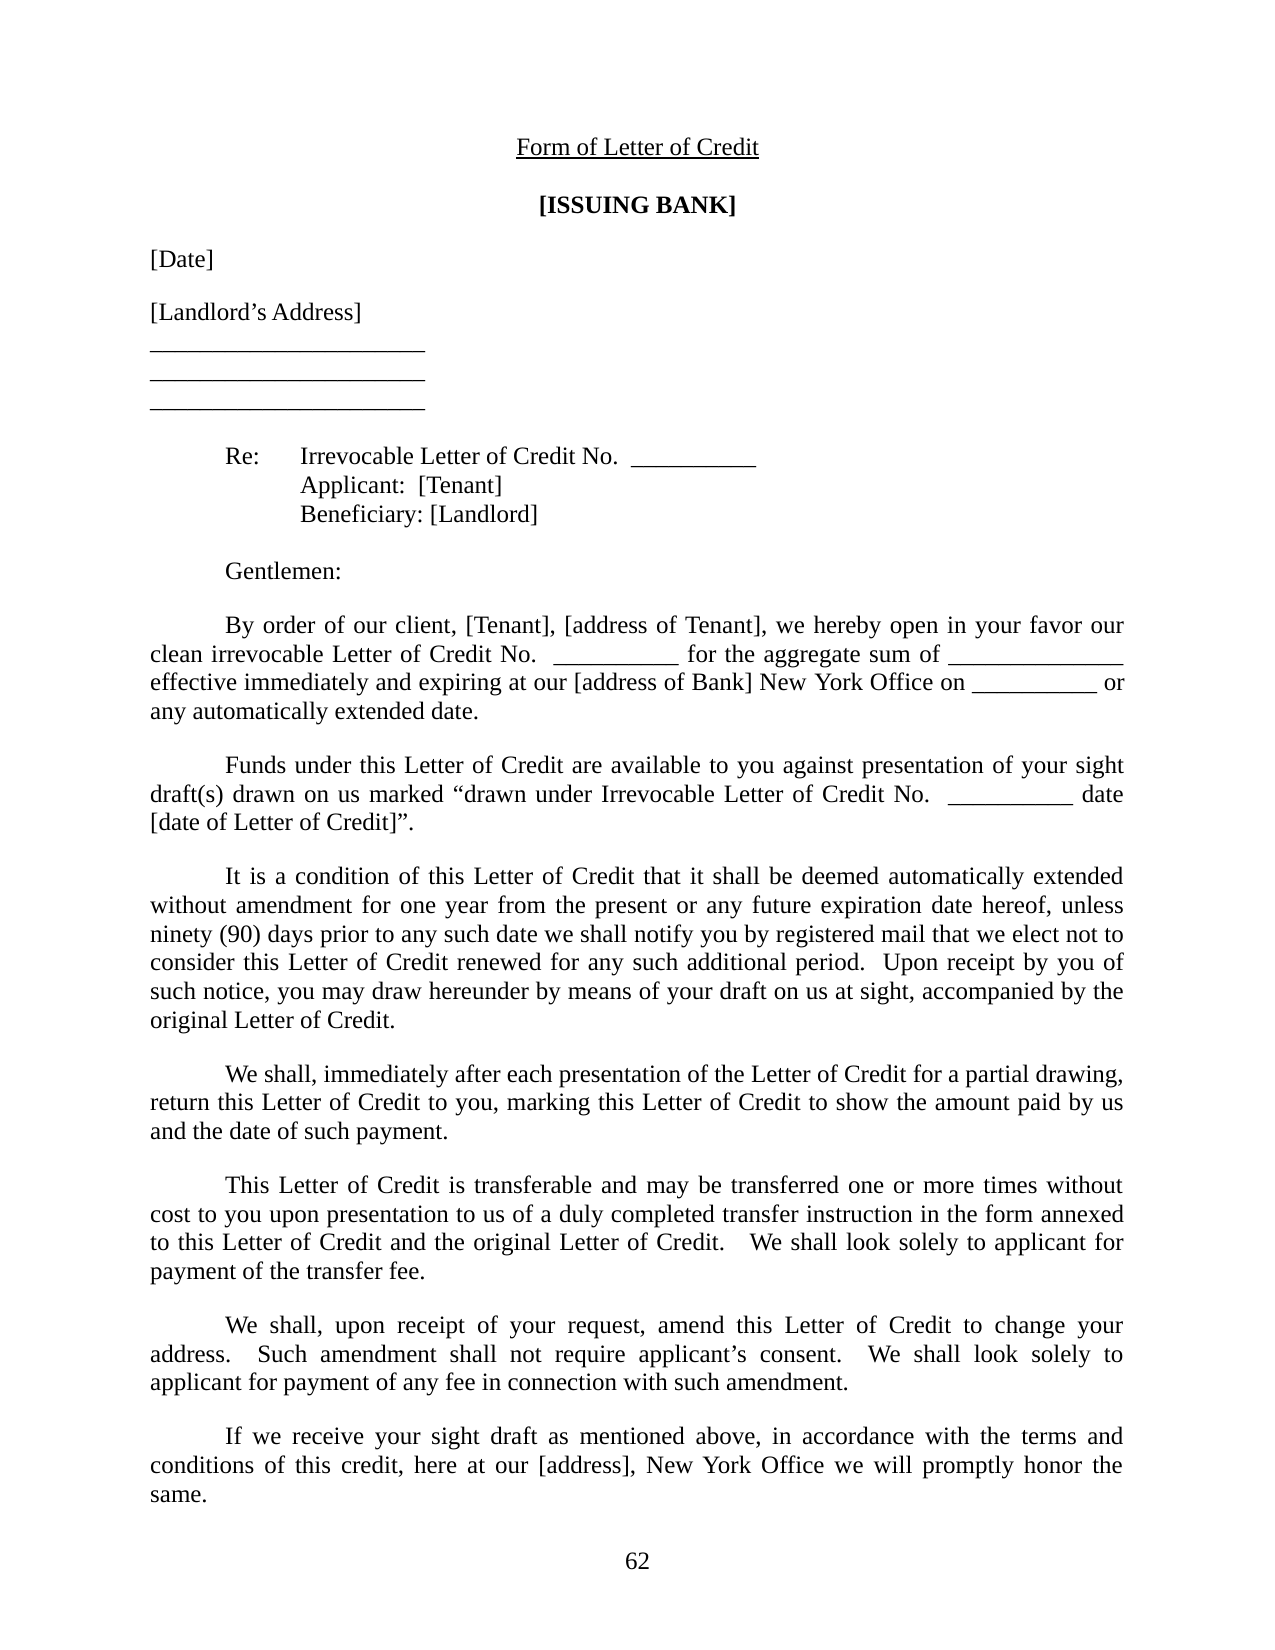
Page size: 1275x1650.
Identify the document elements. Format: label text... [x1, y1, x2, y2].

text ______________________ [150, 384, 1125, 412]
text Gentlemen: [150, 556, 1125, 585]
text Re: Irrevocable Letter of Credit No. __________ [225, 441, 1125, 470]
text It is a condition of this Letter of Credit that it shall be deemed automatically extended without amendment for one year from the present or any future expiration date hereof, unless ninety (90) days prior to any such date we shall notify you by registered mail that we elect not to consider this Letter of Credit renewed for any such additional period. Upon receipt by you of such notice, you may draw hereunder by means of your draft on us at sight, accompanied by the original Letter of Credit. [150, 861, 1125, 1034]
text This Letter of Credit is transferable and may be transferred one or more times without cost to you upon presentation to us of a duly completed transfer instruction in the form annexed to this Letter of Credit and the original Letter of Credit. We shall look solely to applicant for payment of the transfer fee. [150, 1170, 1125, 1285]
text Applicant: [Tenant] [150, 470, 1125, 499]
text [Landlord’s Address] [150, 297, 1125, 326]
text Funds under this Letter of Credit are available to you against presentation of your sight draft(s) drawn on us marked “drawn under Irrevocable Letter of Credit No. __________ date [date of Letter of Credit]”. [150, 750, 1125, 836]
text Form of Letter of Credit [150, 132, 1125, 161]
text By order of our client, [Tenant], [address of Tenant], we hereby open in your favor our clean irrevocable Letter of Credit No. __________ for the aggregate sum of ______________ effective immediately and expiring at our [address of Bank] New York Office on __________ or any automatically extended date. [150, 610, 1125, 725]
title [ISSUING BANK] [150, 190, 1125, 219]
text Beneficiary: [Landlord] [150, 499, 1125, 527]
text ______________________ [150, 326, 1125, 355]
text If we receive your sight draft as mentioned above, in accordance with the terms and conditions of this credit, here at our [address], New York Office we will promptly honor the same. [150, 1421, 1125, 1507]
text We shall, immediately after each presentation of the Letter of Credit for a partial drawing, return this Letter of Credit to you, marking this Letter of Credit to show the amount paid by us and the date of such payment. [150, 1059, 1125, 1145]
text We shall, upon receipt of your request, amend this Letter of Credit to change your address. Such amendment shall not require applicant’s consent. We shall look solely to applicant for payment of any fee in connection with such amendment. [150, 1310, 1125, 1396]
text ______________________ [150, 355, 1125, 384]
text [Date] [150, 244, 1125, 272]
